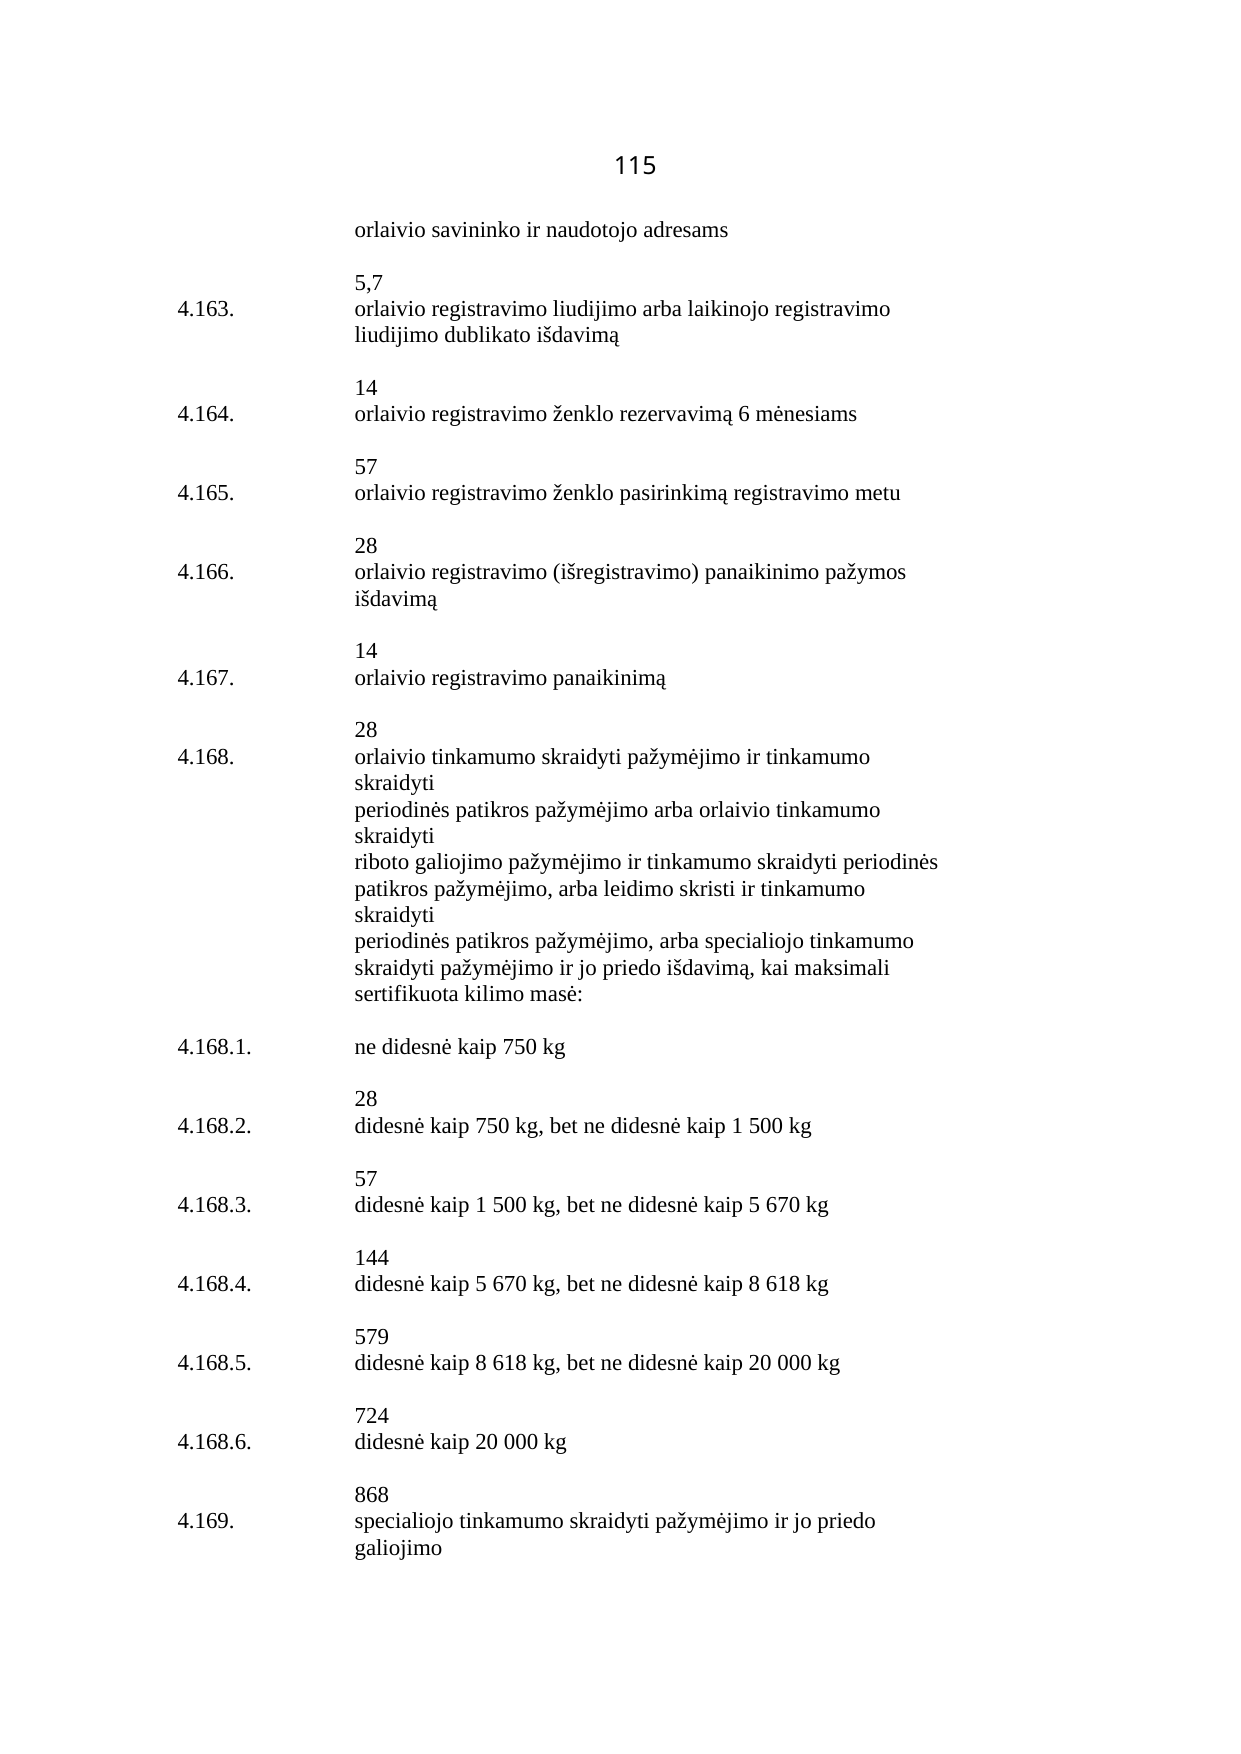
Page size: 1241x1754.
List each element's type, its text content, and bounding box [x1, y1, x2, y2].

text išdavimą 14 [354, 585, 945, 664]
text 4.168.5. didesnė kaip 8 618 kg, bet ne didesnė kaip 20 000 kg 724 [177, 1349, 945, 1428]
text 4.168.6. didesnė kaip 20 000 kg 868 [177, 1428, 945, 1507]
text periodinės patikros pažymėjimo, arba specialiojo tinkamumo [354, 927, 945, 954]
text liudijimo dublikato išdavimą 14 [354, 321, 945, 400]
text 4.168.4. didesnė kaip 5 670 kg, bet ne didesnė kaip 8 618 kg 579 [177, 1270, 945, 1349]
text 4.168.3. didesnė kaip 1 500 kg, bet ne didesnė kaip 5 670 kg 144 [177, 1191, 945, 1270]
text 4.166. orlaivio registravimo (išregistravimo) panaikinimo pažymos [177, 558, 945, 585]
text 4.167. orlaivio registravimo panaikinimą 28 [177, 664, 945, 743]
text 4.163. orlaivio registravimo liudijimo arba laikinojo registravimo [177, 295, 945, 321]
text sertifikuota kilimo masė: [354, 980, 945, 1033]
text periodinės patikros pažymėjimo arba orlaivio tinkamumo skraidyti [354, 796, 945, 848]
text orlaivio savininko ir naudotojo adresams 5,7 [354, 216, 945, 295]
text 4.168.2. didesnė kaip 750 kg, bet ne didesnė kaip 1 500 kg 57 [177, 1112, 945, 1191]
text patikros pažymėjimo, arba leidimo skristi ir tinkamumo skraidyti [354, 875, 945, 927]
text riboto galiojimo pažymėjimo ir tinkamumo skraidyti periodinės [354, 848, 945, 875]
text skraidyti pažymėjimo ir jo priedo išdavimą, kai maksimali [354, 954, 945, 980]
text 4.168.1. ne didesnė kaip 750 kg 28 [177, 1033, 945, 1112]
text 4.169. specialiojo tinkamumo skraidyti pažymėjimo ir jo priedo galiojimo [177, 1507, 945, 1560]
text 4.165. orlaivio registravimo ženklo pasirinkimą registravimo metu 28 [177, 479, 945, 558]
text 4.164. orlaivio registravimo ženklo rezervavimą 6 mėnesiams 57 [177, 400, 945, 479]
text 4.168. orlaivio tinkamumo skraidyti pažymėjimo ir tinkamumo skraidyti [177, 743, 945, 796]
